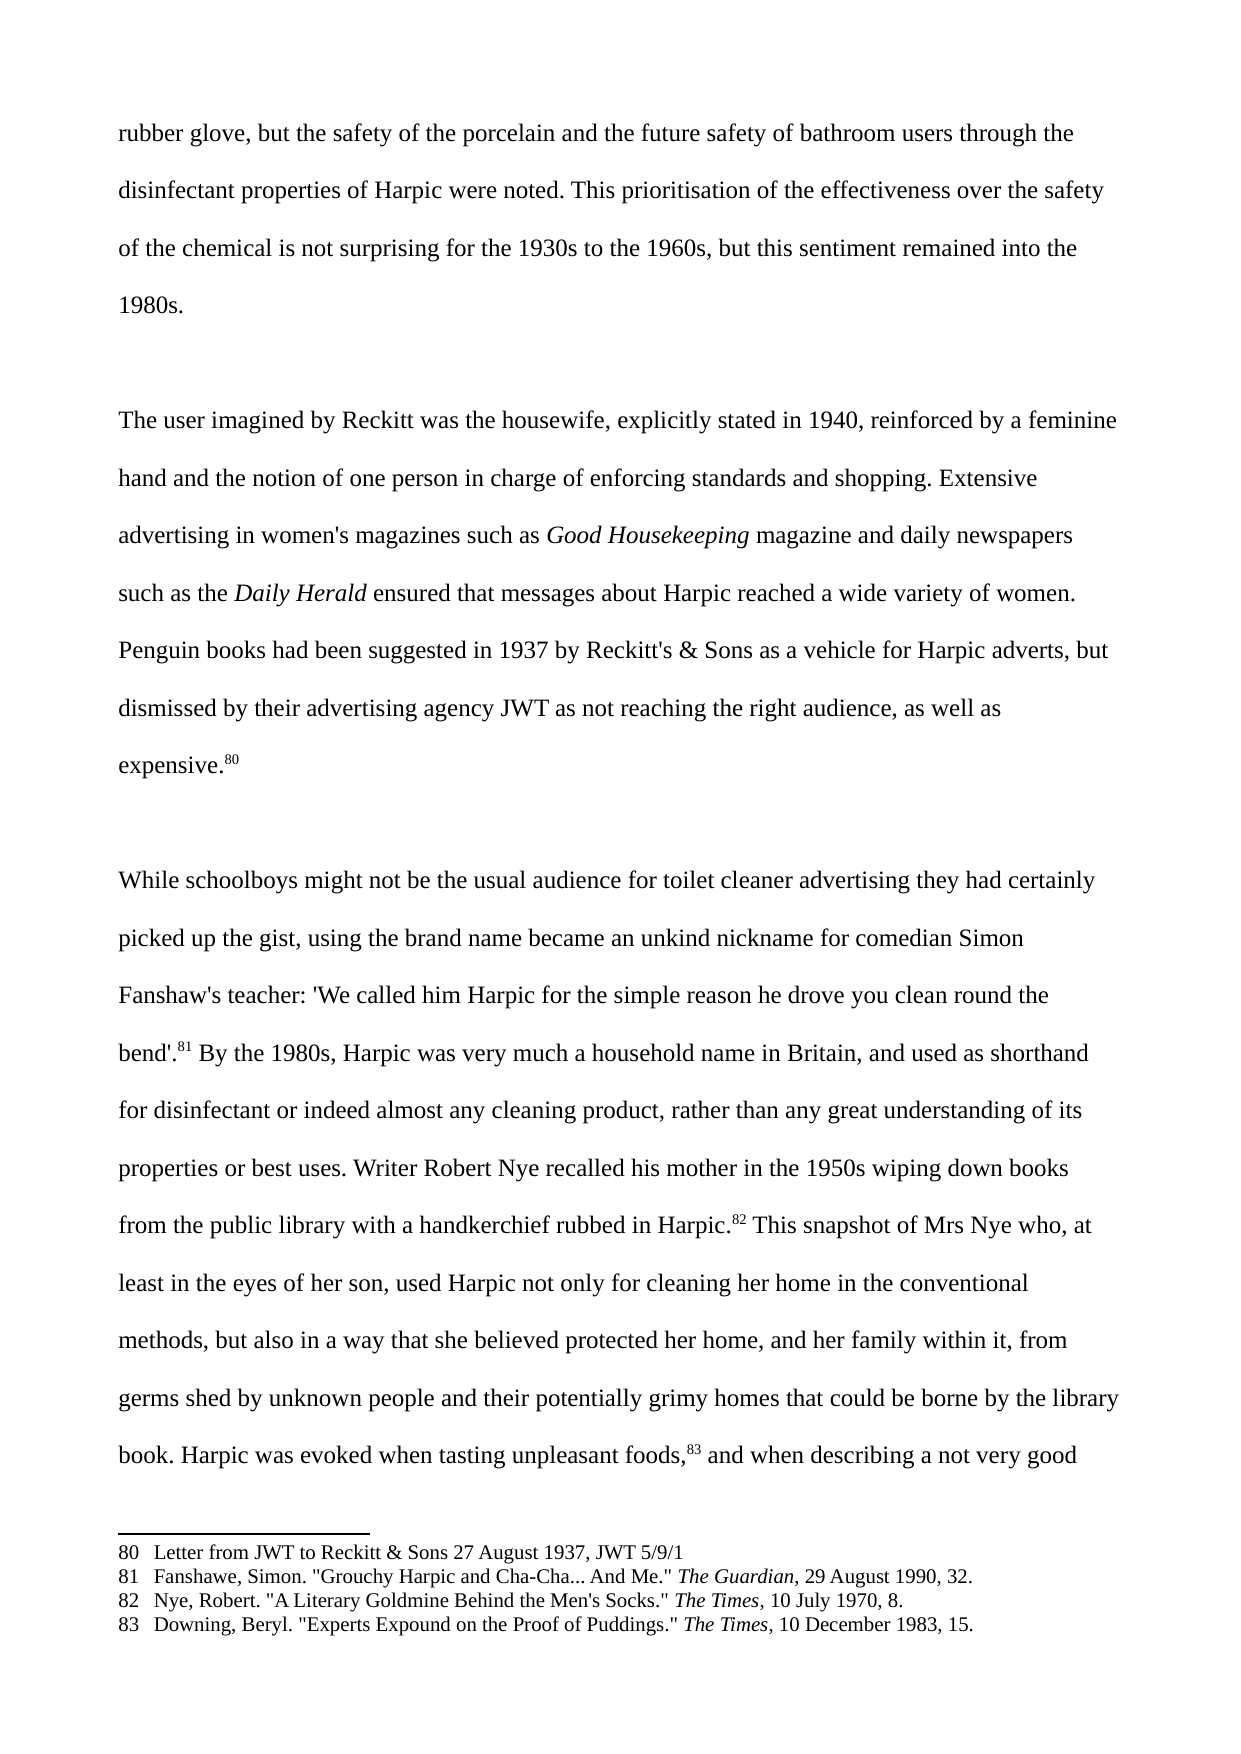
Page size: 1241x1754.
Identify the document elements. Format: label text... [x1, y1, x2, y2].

text The user imagined by Reckitt was the housewife, explicitly stated in 1940, reinforced by a feminine hand and the notion of one person in charge of enforcing standards and shopping. Extensive advertising in women's magazines such as Good Housekeeping magazine and daily newspapers such as the Daily Herald ensured that messages about Harpic reached a wide variety of women. Penguin books had been suggested in 1937 by Reckitt's & Sons as a vehicle for Harpic adverts, but dismissed by their advertising agency JWT as not reaching the right audience, as well as expensive. [118, 406, 1122, 779]
text rubber glove, but the safety of the porcelain and the future safety of bathroom users through the disinfectant properties of Harpic were noted. This prioritisation of the effectiveness over the safety of the chemical is not surprising for the 1930s to the 1960s, but this sentiment remained into the 1980s. [118, 118, 1122, 319]
text Downing, Beryl. "Experts Expound on the Proof of Puddings." The Times, 10 December 1983, 15. [118, 1612, 1122, 1636]
text Nye, Robert. "A Literary Goldmine Behind the Men's Socks." The Times, 10 July 1970, 8. [118, 1588, 1122, 1612]
text Fanshawe, Simon. "Grouchy Harpic and Cha-Cha... And Me." The Guardian, 29 August 1990, 32. [118, 1564, 1122, 1588]
text While schoolboys might not be the usual audience for toilet cleaner advertising they had certainly picked up the gist, using the brand name became an unkind nickname for comedian Simon Fanshaw's teacher: 'We called him Harpic for the simple reason he drove you clean round the bend'. By the 1980s, Harpic was very much a household name in Britain, and used as shorthand for disinfectant or indeed almost any cleaning product, rather than any great understanding of its properties or best uses. Writer Robert Nye recalled his mother in the 1950s wiping down books from the public library with a handkerchief rubbed in Harpic. This snapshot of Mrs Nye who, at least in the eyes of her son, used Harpic not only for cleaning her home in the conventional methods, but also in a way that she believed protected her home, and her family within it, from germs shed by unknown people and their potentially grimy homes that could be borne by the library book. Harpic was evoked when tasting unpleasant foods, and when describing a not very good [118, 866, 1122, 1469]
text Letter from JWT to Reckitt & Sons 27 August 1937, JWT 5/9/1 [118, 1539, 1122, 1564]
